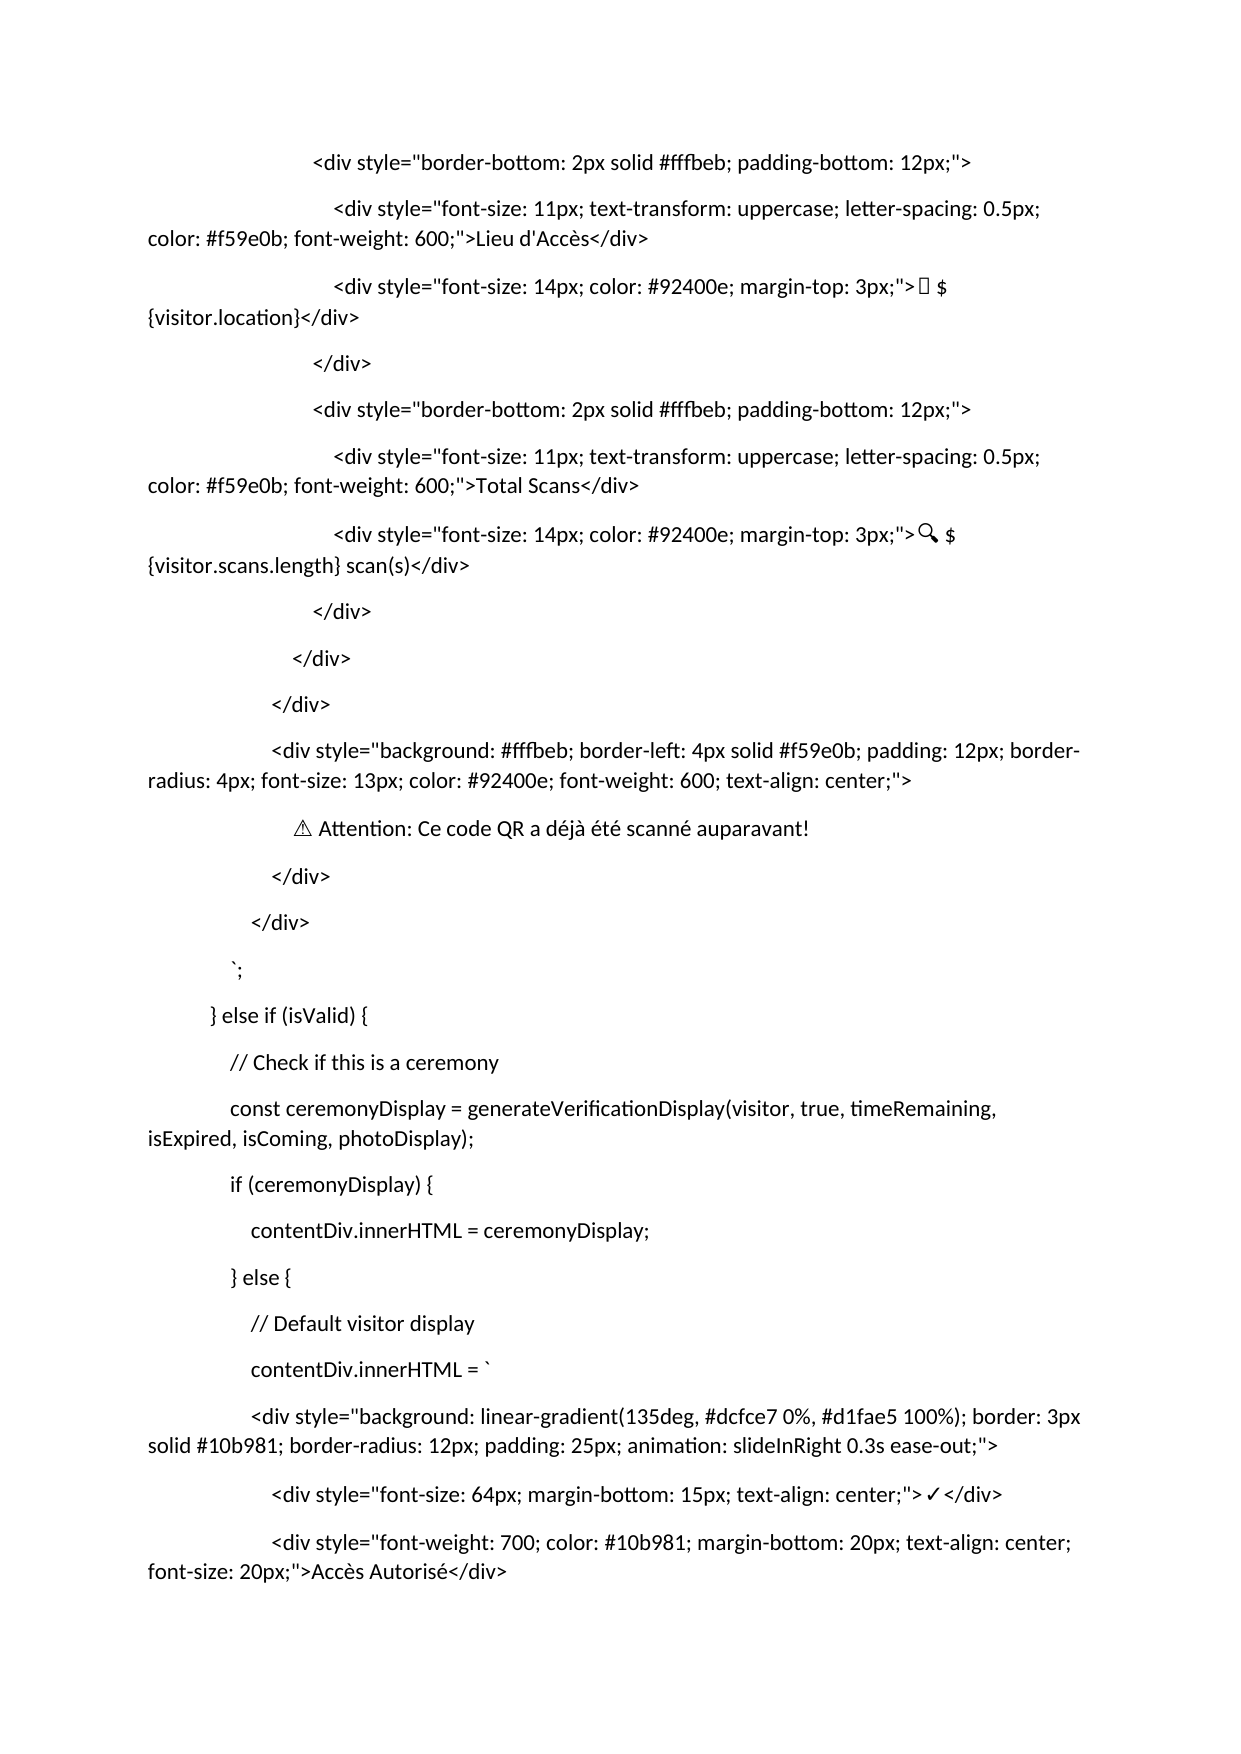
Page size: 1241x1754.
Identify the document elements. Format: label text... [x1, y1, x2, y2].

text </div> [148, 690, 1093, 718]
text <div style="border-bottom: 2px solid #fffbeb; padding-bottom: 12px;"> [148, 148, 1093, 176]
text <div style="font-size: 14px; color: #92400e; margin-top: 3px;">🔍 ${visitor.scans.length} scan(s)</div> [148, 518, 1093, 579]
text <div style="background: linear-gradient(135deg, #dcfce7 0%, #d1fae5 100%); border: 3px solid #10b981; border-radius: 12px; padding: 25px; animation: slideInRight 0.3s ease-out;"> [148, 1402, 1093, 1459]
text </div> [148, 908, 1093, 937]
text } else if (isValid) { [148, 1001, 1093, 1029]
text contentDiv.innerHTML = ceremonyDisplay; [148, 1216, 1093, 1244]
text <div style="border-bottom: 2px solid #fffbeb; padding-bottom: 12px;"> [148, 396, 1093, 424]
text <div style="font-size: 11px; text-transform: uppercase; letter-spacing: 0.5px; color: #f59e0b; font-weight: 600;">Lieu d'Accès</div> [148, 194, 1093, 252]
text ⚠️ Attention: Ce code QR a déjà été scanné auparavant! [148, 812, 1093, 844]
text const ceremonyDisplay = generateVerificationDisplay(visitor, true, timeRemaining, isExpired, isComing, photoDisplay); [148, 1094, 1093, 1152]
text </div> [148, 349, 1093, 377]
text </div> [148, 862, 1093, 890]
text // Default visitor display [148, 1309, 1093, 1337]
text </div> [148, 597, 1093, 625]
text <div style="font-size: 14px; color: #92400e; margin-top: 3px;">📍 ${visitor.location}</div> [148, 270, 1093, 331]
text if (ceremonyDisplay) { [148, 1170, 1093, 1198]
text `; [148, 955, 1093, 983]
text contentDiv.innerHTML = ` [148, 1355, 1093, 1383]
text </div> [148, 644, 1093, 672]
text <div style="font-size: 64px; margin-bottom: 15px; text-align: center;">✓</div> [148, 1478, 1093, 1509]
text <div style="font-size: 11px; text-transform: uppercase; letter-spacing: 0.5px; color: #f59e0b; font-weight: 600;">Total Scans</div> [148, 442, 1093, 500]
text // Check if this is a ceremony [148, 1048, 1093, 1076]
text <div style="background: #fffbeb; border-left: 4px solid #f59e0b; padding: 12px; border-radius: 4px; font-size: 13px; color: #92400e; font-weight: 600; text-align: center;"> [148, 736, 1093, 794]
text } else { [148, 1263, 1093, 1291]
text <div style="font-weight: 700; color: #10b981; margin-bottom: 20px; text-align: center; font-size: 20px;">Accès Autorisé</div> [148, 1528, 1093, 1585]
